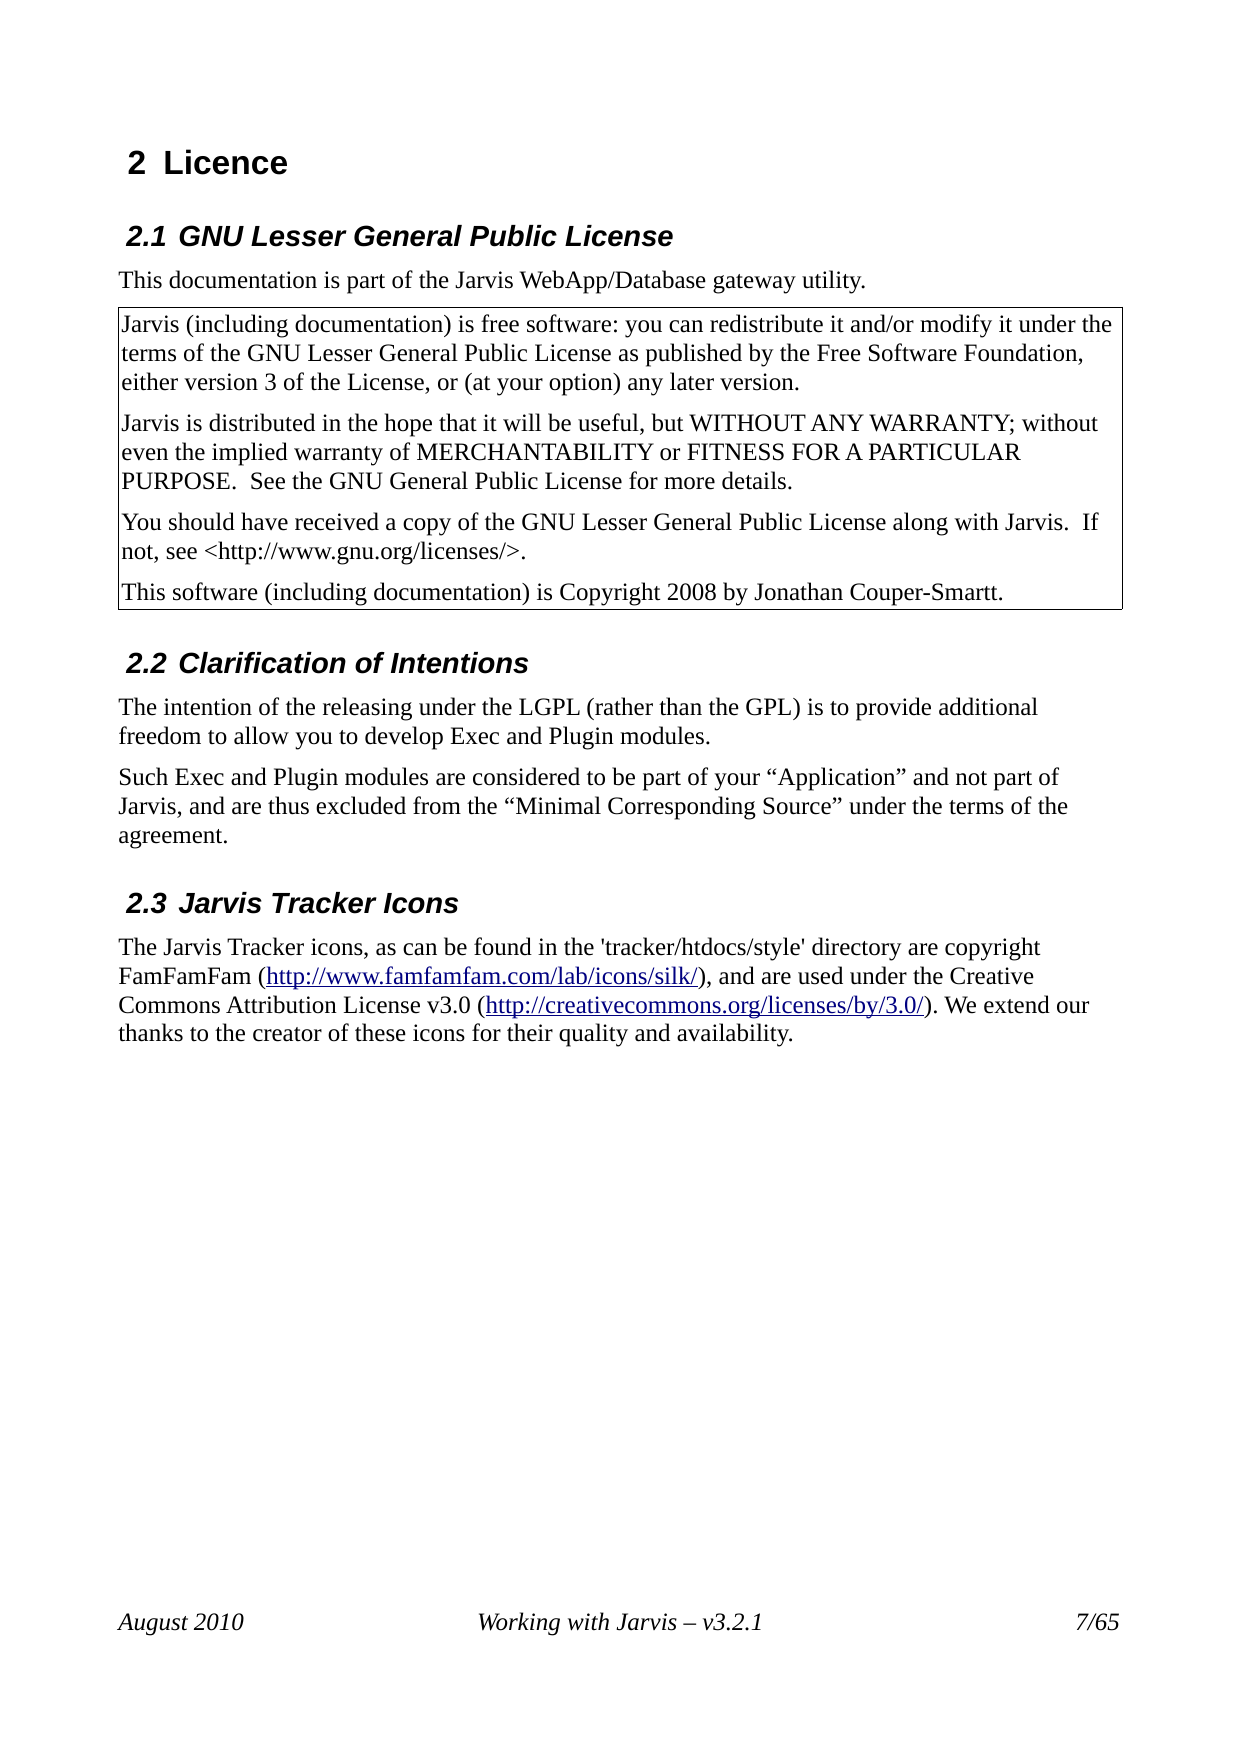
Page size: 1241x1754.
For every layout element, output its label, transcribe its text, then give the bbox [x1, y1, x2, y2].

text You should have received a copy of the GNU Lesser General Public License along with Jarvis. If not, see <http://www.gnu.org/licenses/>. [119, 504, 1122, 564]
subtitle Clarification of Intentions [118, 646, 1122, 680]
subtitle Licence [118, 143, 1122, 182]
subtitle Jarvis Tracker Icons [118, 886, 1122, 920]
text This documentation is part of the Jarvis WebApp/Database gateway utility. [118, 265, 1122, 294]
text Jarvis is distributed in the hope that it will be useful, but WITHOUT ANY WARRANTY; without even the implied warranty of MERCHANTABILITY or FITNESS FOR A PARTICULAR PURPOSE. See the GNU General Public License for more details. [119, 405, 1122, 494]
text Such Exec and Plugin modules are considered to be part of your “Application” and not part of Jarvis, and are thus excluded from the “Minimal Corresponding Source” under the terms of the agreement. [118, 762, 1122, 849]
text The Jarvis Tracker icons, as can be found in the 'tracker/htdocs/style' directory are copyright FamFamFam (http://www.famfamfam.com/lab/icons/silk/), and are used under the Creative Commons Attribution License v3.0 (http://creativecommons.org/licenses/by/3.0/). We extend our thanks to the creator of these icons for their quality and availability. [118, 932, 1122, 1047]
text This software (including documentation) is Copyright 2008 by Jonathan Couper-Smartt. [119, 574, 1122, 609]
text Jarvis (including documentation) is free software: you can redistribute it and/or modify it under the terms of the GNU Lesser General Public License as published by the Free Software Foundation, either version 3 of the License, or (at your option) any later version. [119, 308, 1122, 396]
text The intention of the releasing under the LGPL (rather than the GPL) is to provide additional freedom to allow you to develop Exec and Plugin modules. [118, 692, 1122, 750]
subtitle GNU Lesser General Public License [118, 219, 1122, 253]
